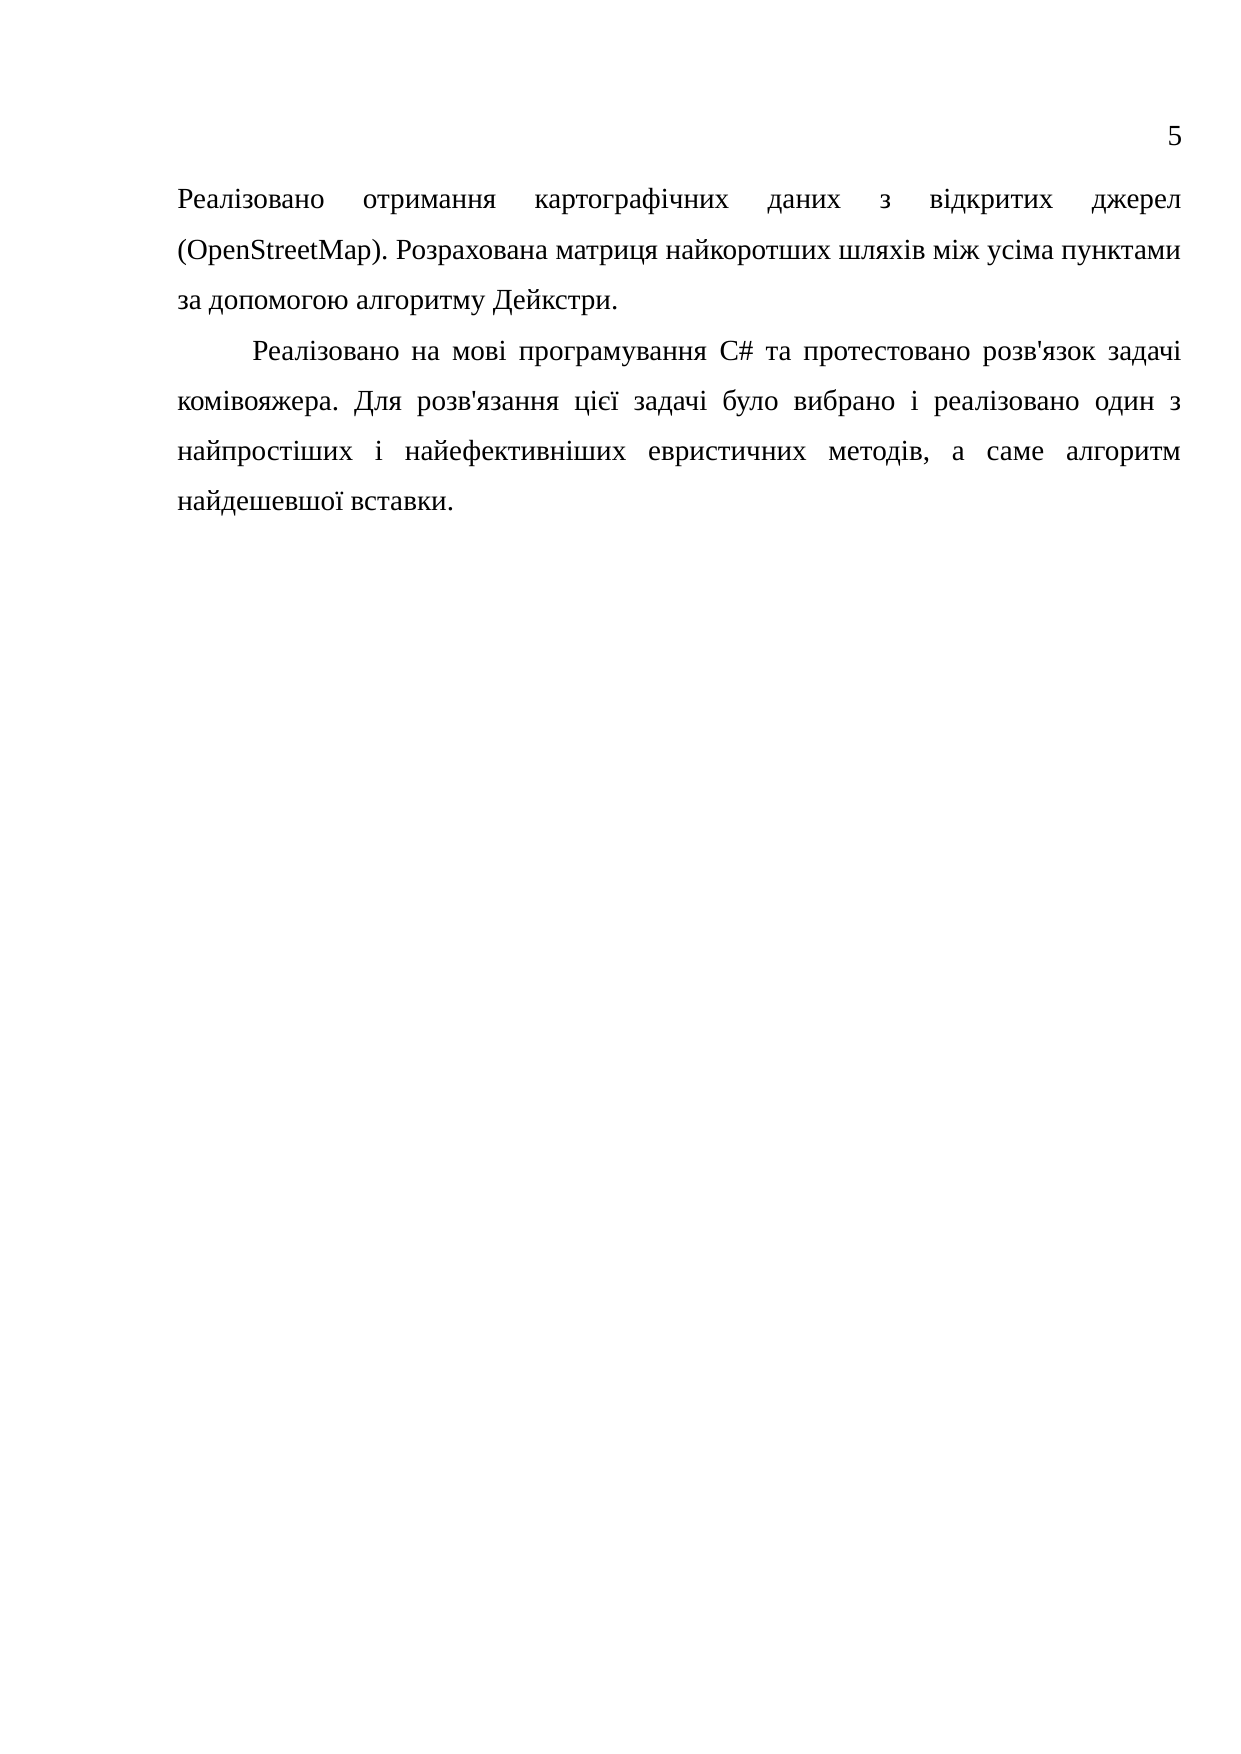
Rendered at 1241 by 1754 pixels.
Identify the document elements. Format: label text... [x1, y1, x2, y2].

text Реалізовано отримання картографічних даних з відкритих джерел (OpenStreetMap). Розрахована матриця найкоротших шляхів між усіма пунктами за допомогою алгоритму Дейкстри. [177, 182, 1182, 316]
text Реалізовано на мові програмування C# та протестовано розв'язок задачі комівояжера. Для розв'язання цієї задачі було вибрано і реалізовано один з найпростіших і найефективніших евристичних методів, а саме алгоритм найдешевшої вставки. [177, 333, 1182, 517]
